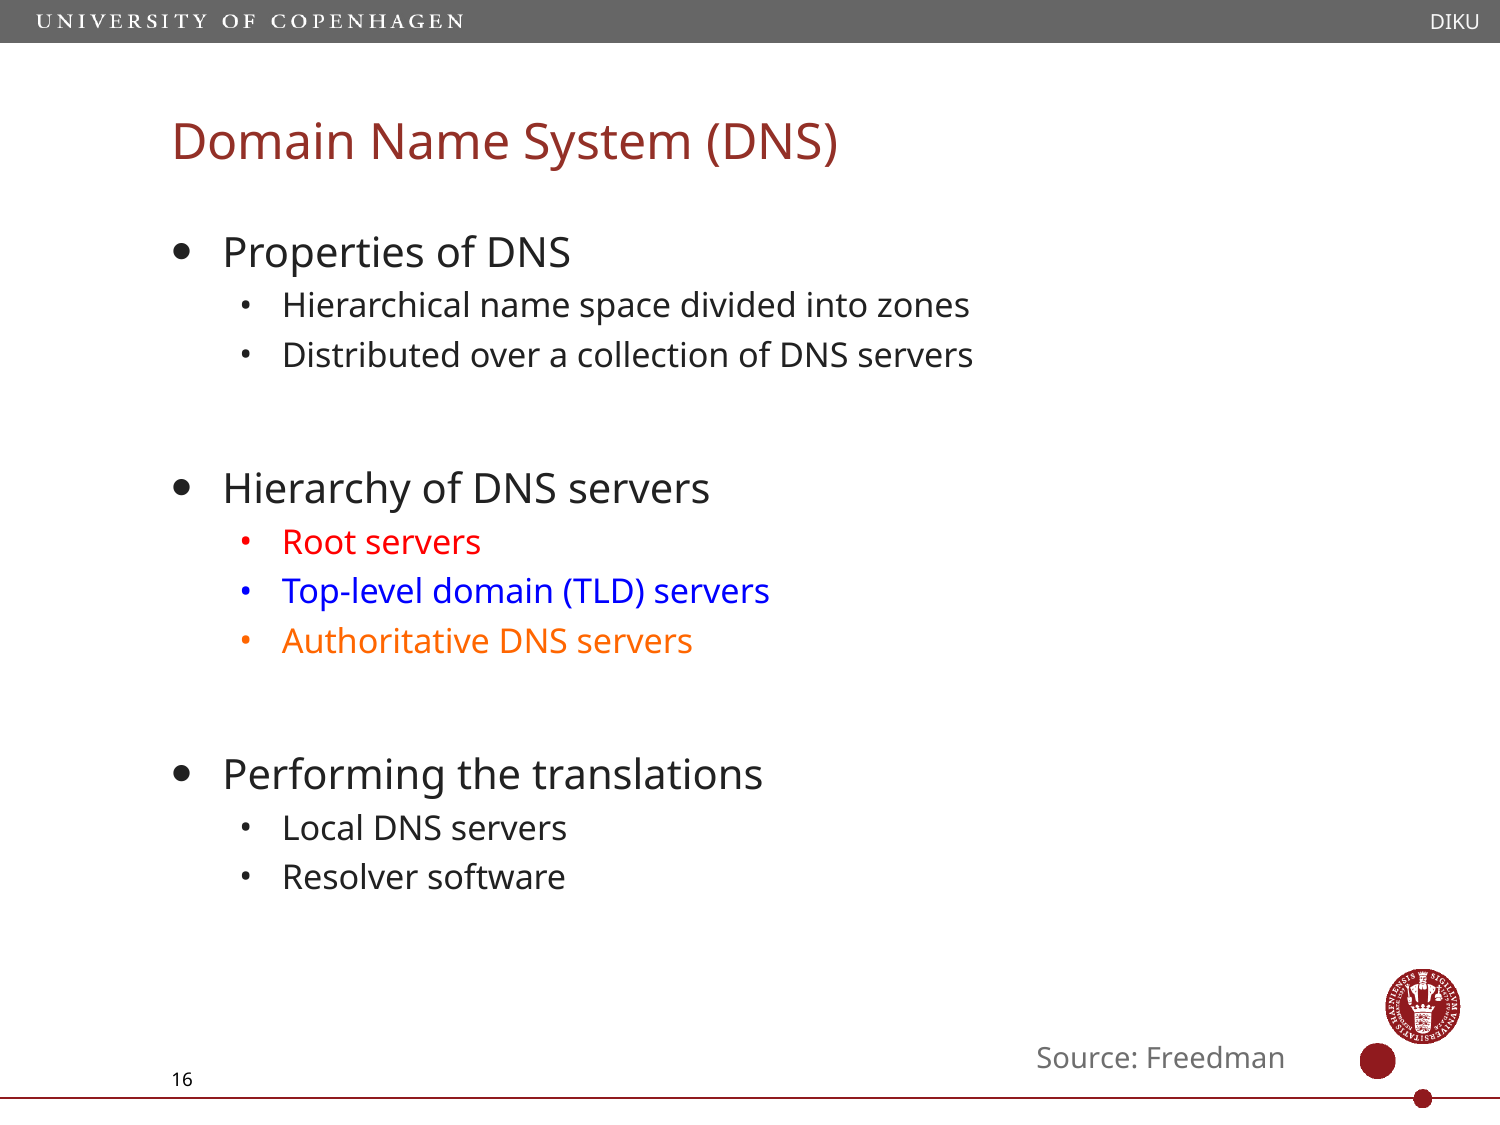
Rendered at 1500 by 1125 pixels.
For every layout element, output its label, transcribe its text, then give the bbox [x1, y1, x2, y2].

text_box DIKU [469, 0, 1495, 43]
list Properties of DNS Hierarchical name space divided into zones Distributed over a collection of DNS servers Hierarchy of DNS servers Root servers Top-level domain (TLD) servers Authoritative DNS servers Performing the translations Local DNS servers Resolver software [171, 225, 1329, 900]
picture [0, 910, 1500, 1122]
text_box [171, 1067, 522, 1092]
text_box Source: Freedman [1021, 1031, 1341, 1083]
title Domain Name System (DNS) [171, 75, 1329, 171]
